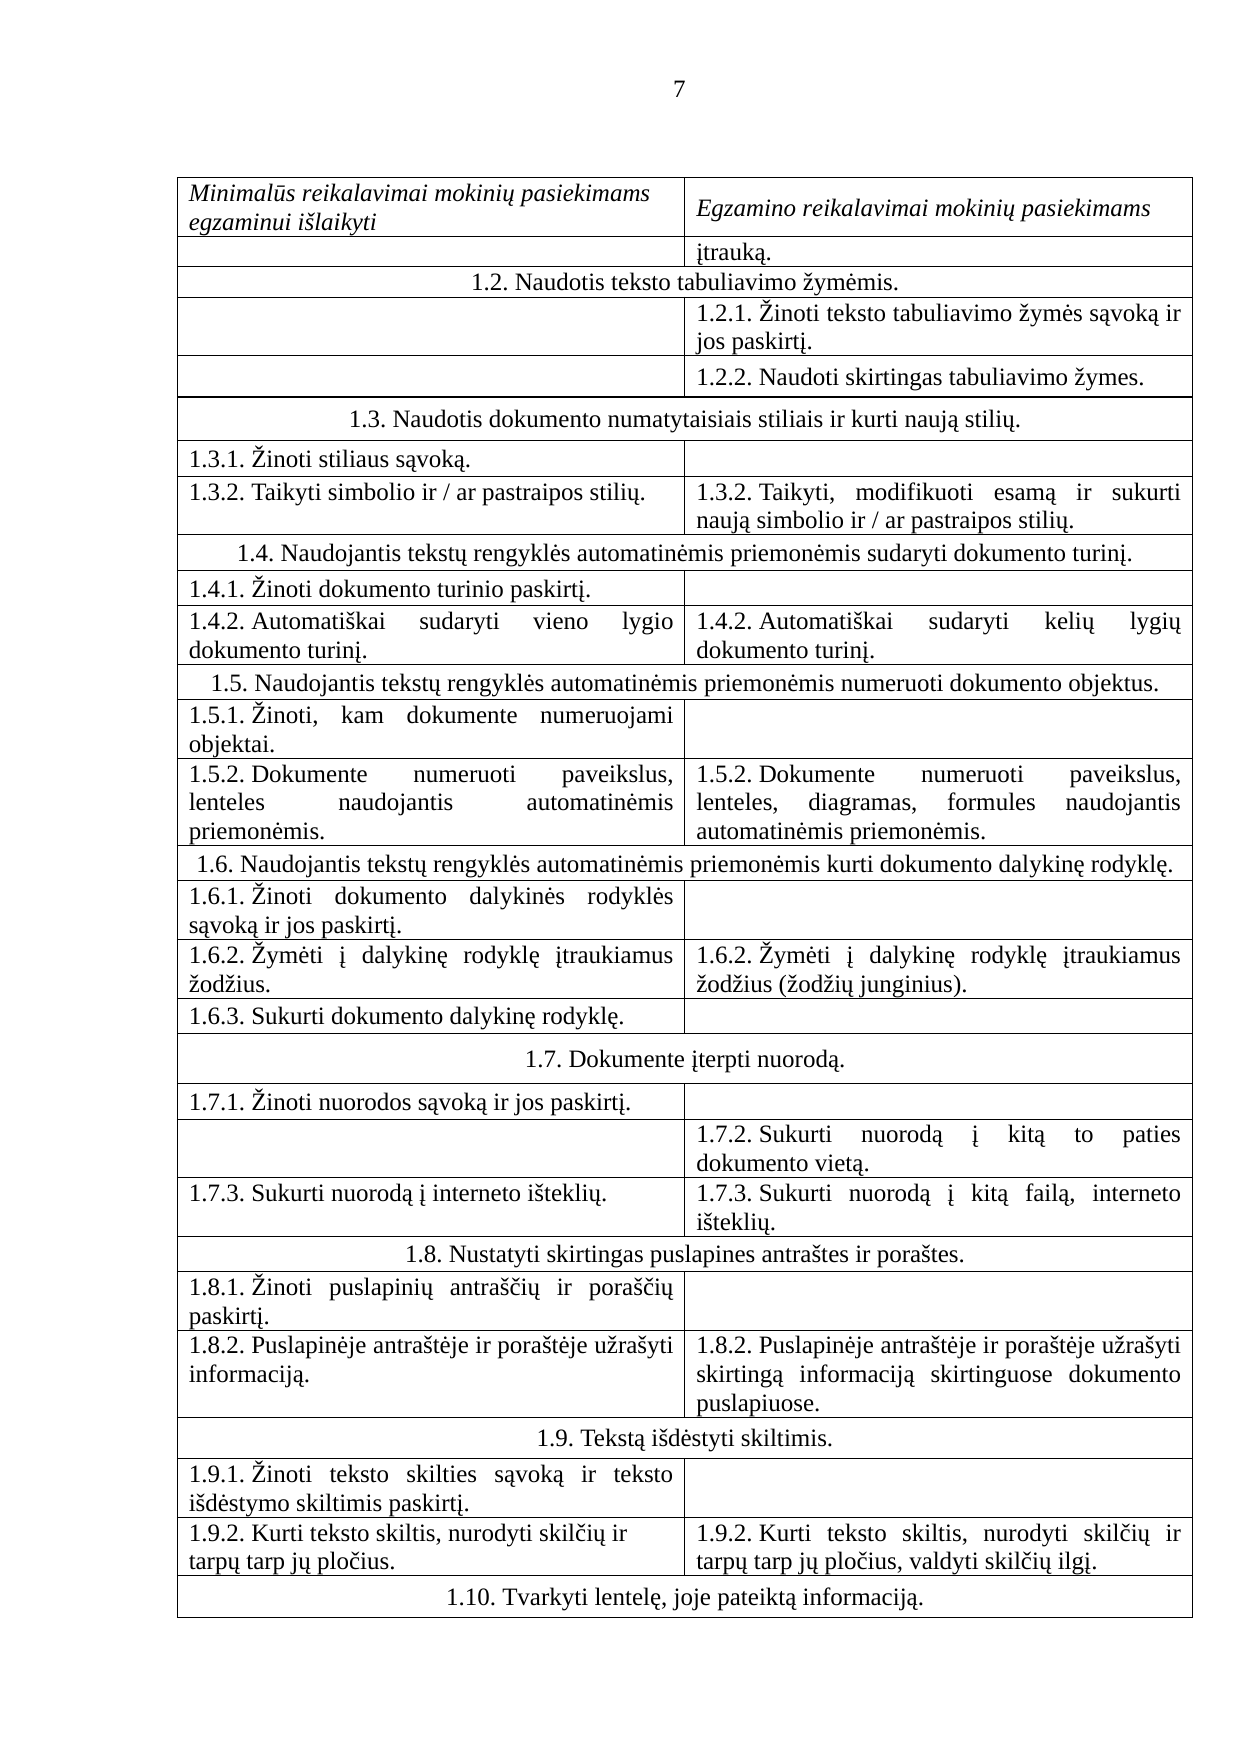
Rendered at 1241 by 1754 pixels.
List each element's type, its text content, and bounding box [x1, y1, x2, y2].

table_cell 1.7.3. Sukurti nuorodą į interneto išteklių. [178, 1178, 684, 1236]
table_cell 1.7. Dokumente įterpti nuorodą. [178, 1034, 1192, 1083]
table_cell [178, 1120, 684, 1177]
table_cell 1.8.2. Puslapinėje antraštėje ir poraštėje užrašyti informaciją. [178, 1331, 684, 1417]
table_cell [685, 1272, 1192, 1329]
table_cell 1.6.2. Žymėti į dalykinę rodyklę įtraukiamus žodžius. [178, 940, 684, 997]
table_cell 1.9. Tekstą išdėstyti skiltimis. [178, 1418, 1192, 1458]
table_cell 1.5.1. Žinoti, kam dokumente numeruojami objektai. [178, 700, 684, 758]
table_cell 1.8.1. Žinoti puslapinių antraščių ir poraščių paskirtį. [178, 1272, 684, 1329]
table_cell 1.7.2. Sukurti nuorodą į kitą to paties dokumento vietą. [685, 1120, 1192, 1177]
table_cell 1.8.2. Puslapinėje antraštėje ir poraštėje užrašyti skirtingą informaciją skirtinguose dokumento puslapiuose. [685, 1331, 1192, 1417]
table_cell 1.3.2. Taikyti, modifikuoti esamą ir sukurti naują simbolio ir / ar pastraipos stilių. [685, 477, 1192, 534]
table_cell 1.5.2. Dokumente numeruoti paveikslus, lenteles, diagramas, formules naudojantis automatinėmis priemonėmis. [685, 759, 1192, 845]
table_cell 1.10. Tvarkyti lentelę, joje pateiktą informaciją. [178, 1576, 1192, 1617]
table_cell 1.6.3. Sukurti dokumento dalykinę rodyklę. [178, 999, 684, 1033]
table_cell [685, 441, 1192, 476]
table_cell [685, 1084, 1192, 1118]
table_cell 1.5.2. Dokumente numeruoti paveikslus, lenteles naudojantis automatinėmis priemonėmis. [178, 759, 684, 845]
table_cell 1.6.1. Žinoti dokumento dalykinės rodyklės sąvoką ir jos paskirtį. [178, 881, 684, 939]
table_cell 1.9.2. Kurti teksto skiltis, nurodyti skilčių ir tarpų tarp jų pločius, valdyti skilčių ilgį. [685, 1518, 1192, 1575]
table_cell 1.6.2. Žymėti į dalykinę rodyklę įtraukiamus žodžius (žodžių junginius). [685, 940, 1192, 997]
table_cell [178, 356, 684, 396]
table_cell [178, 298, 684, 355]
table_cell 1.9.1. Žinoti teksto skilties sąvoką ir teksto išdėstymo skiltimis paskirtį. [178, 1459, 684, 1517]
table_cell 1.9.2. Kurti teksto skiltis, nurodyti skilčių ir tarpų tarp jų pločius. [178, 1518, 684, 1575]
table_cell 1.3.1. Žinoti stiliaus sąvoką. [178, 441, 684, 476]
table_cell [685, 571, 1192, 605]
table_cell 1.5. Naudojantis tekstų rengyklės automatinėmis priemonėmis numeruoti dokumento objektus. [178, 665, 1192, 699]
table_cell 1.2. Naudotis teksto tabuliavimo žymėmis. [178, 267, 1192, 297]
table_cell [685, 1459, 1192, 1517]
table_cell 1.4.1. Žinoti dokumento turinio paskirtį. [178, 571, 684, 605]
table_header Egzamino reikalavimai mokinių pasiekimams [685, 178, 1192, 236]
table_cell 1.3. Naudotis dokumento numatytaisiais stiliais ir kurti naują stilių. [178, 398, 1192, 440]
table_header Minimalūs reikalavimai mokinių pasiekimams egzaminui išlaikyti [178, 178, 684, 236]
table_cell 1.3.2. Taikyti simbolio ir / ar pastraipos stilių. [178, 477, 684, 534]
table_cell [685, 999, 1192, 1033]
table_cell 1.4.2. Automatiškai sudaryti kelių lygių dokumento turinį. [685, 606, 1192, 664]
table_cell 1.4. Naudojantis tekstų rengyklės automatinėmis priemonėmis sudaryti dokumento turinį. [178, 535, 1192, 570]
table_cell 1.7.3. Sukurti nuorodą į kitą failą, interneto išteklių. [685, 1178, 1192, 1236]
table_cell [685, 700, 1192, 758]
table_cell 1.2.2. Naudoti skirtingas tabuliavimo žymes. [685, 356, 1192, 396]
table_cell 1.7.1. Žinoti nuorodos sąvoką ir jos paskirtį. [178, 1084, 684, 1118]
table_cell 1.4.2. Automatiškai sudaryti vieno lygio dokumento turinį. [178, 606, 684, 664]
table_cell 1.8. Nustatyti skirtingas puslapines antraštes ir poraštes. [178, 1237, 1192, 1271]
table_cell įtrauką. [685, 237, 1192, 266]
table_cell 1.6. Naudojantis tekstų rengyklės automatinėmis priemonėmis kurti dokumento dalykinę rodyklę. [178, 846, 1192, 880]
table_cell [685, 881, 1192, 939]
table_cell [178, 237, 684, 266]
table_cell 1.2.1. Žinoti teksto tabuliavimo žymės sąvoką ir jos paskirtį. [685, 298, 1192, 355]
